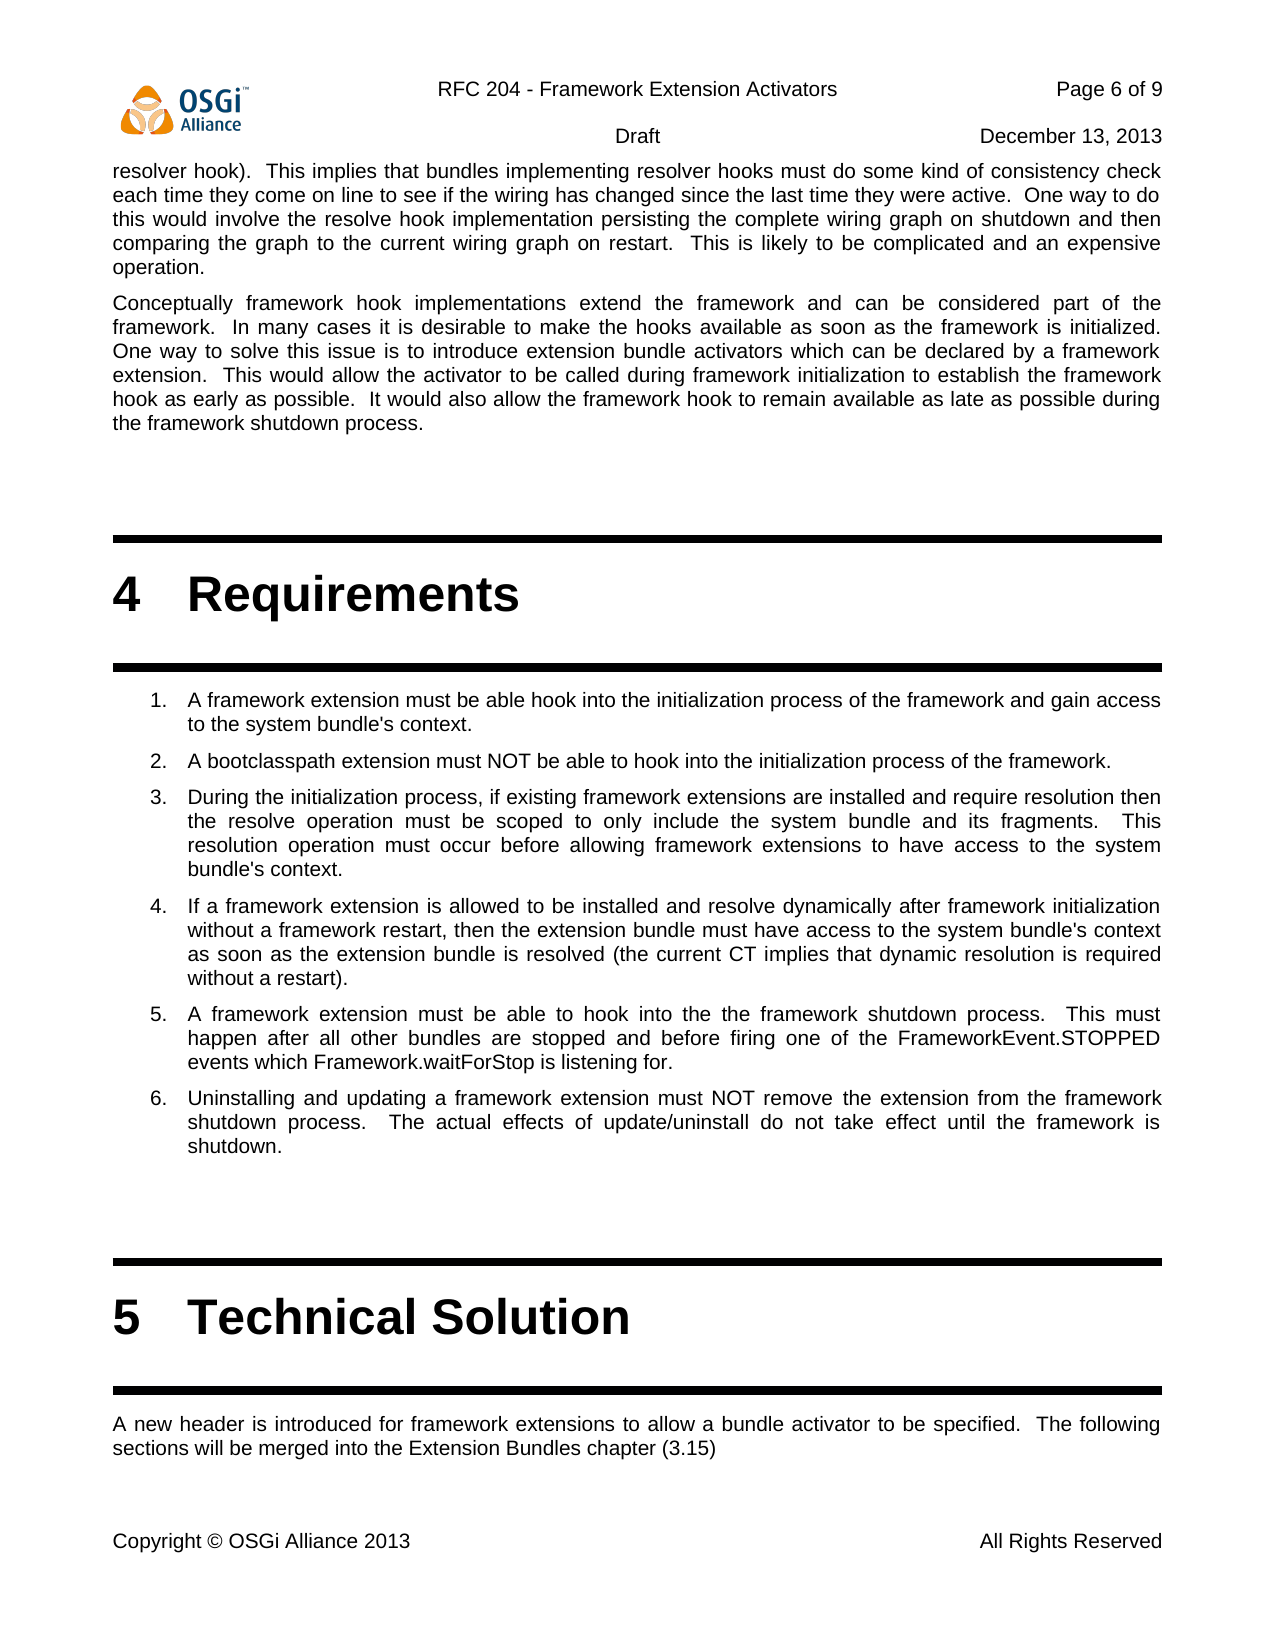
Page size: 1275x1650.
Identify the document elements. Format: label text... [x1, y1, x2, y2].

picture [113, 78, 257, 142]
list A bootclasspath extension must NOT be able to hook into the initialization process of the framework. [150, 749, 1162, 773]
list A framework extension must be able hook into the initialization process of the framework and gain access to the system bundle's context. [150, 688, 1162, 736]
list If a framework extension is allowed to be installed and resolve dynamically after framework initialization without a framework restart, then the extension bundle must have access to the system bundle's context as soon as the extension bundle is resolved (the current CT implies that dynamic resolution is required without a restart). [150, 893, 1162, 989]
subtitle Requirements [112, 536, 1162, 672]
list A framework extension must be able to hook into the the framework shutdown process. This must happen after all other bundles are stopped and before firing one of the FrameworkEvent.STOPPED events which Framework.waitForStop is listening for. [150, 1002, 1162, 1074]
list During the initialization process, if existing framework extensions are installed and require resolution then the resolve operation must be scoped to only include the system bundle and its fragments. This resolution operation must occur before allowing framework extensions to have access to the system bundle's context. [150, 785, 1162, 881]
text Conceptually framework hook implementations extend the framework and can be considered part of the framework. In many cases it is desirable to make the hooks available as soon as the framework is initialized. One way to solve this issue is to introduce extension bundle activators which can be declared by a framework extension. This would allow the activator to be called during framework initialization to establish the framework hook as early as possible. It would also allow the framework hook to remain available as late as possible during the framework shutdown process. [112, 291, 1162, 435]
text resolver hook). This implies that bundles implementing resolver hooks must do some kind of consistency check each time they come on line to see if the wiring has changed since the last time they were active. One way to do this would involve the resolve hook implementation persisting the complete wiring graph on shutdown and then comparing the graph to the current wiring graph on restart. This is likely to be complicated and an expensive operation. [112, 159, 1162, 279]
list Uninstalling and updating a framework extension must NOT remove the extension from the framework shutdown process. The actual effects of update/uninstall do not take effect until the framework is shutdown. [150, 1086, 1162, 1158]
text A new header is introduced for framework extensions to allow a bundle activator to be specified. The following sections will be merged into the Extension Bundles chapter (3.15) [112, 1411, 1162, 1459]
subtitle Technical Solution [112, 1259, 1162, 1395]
